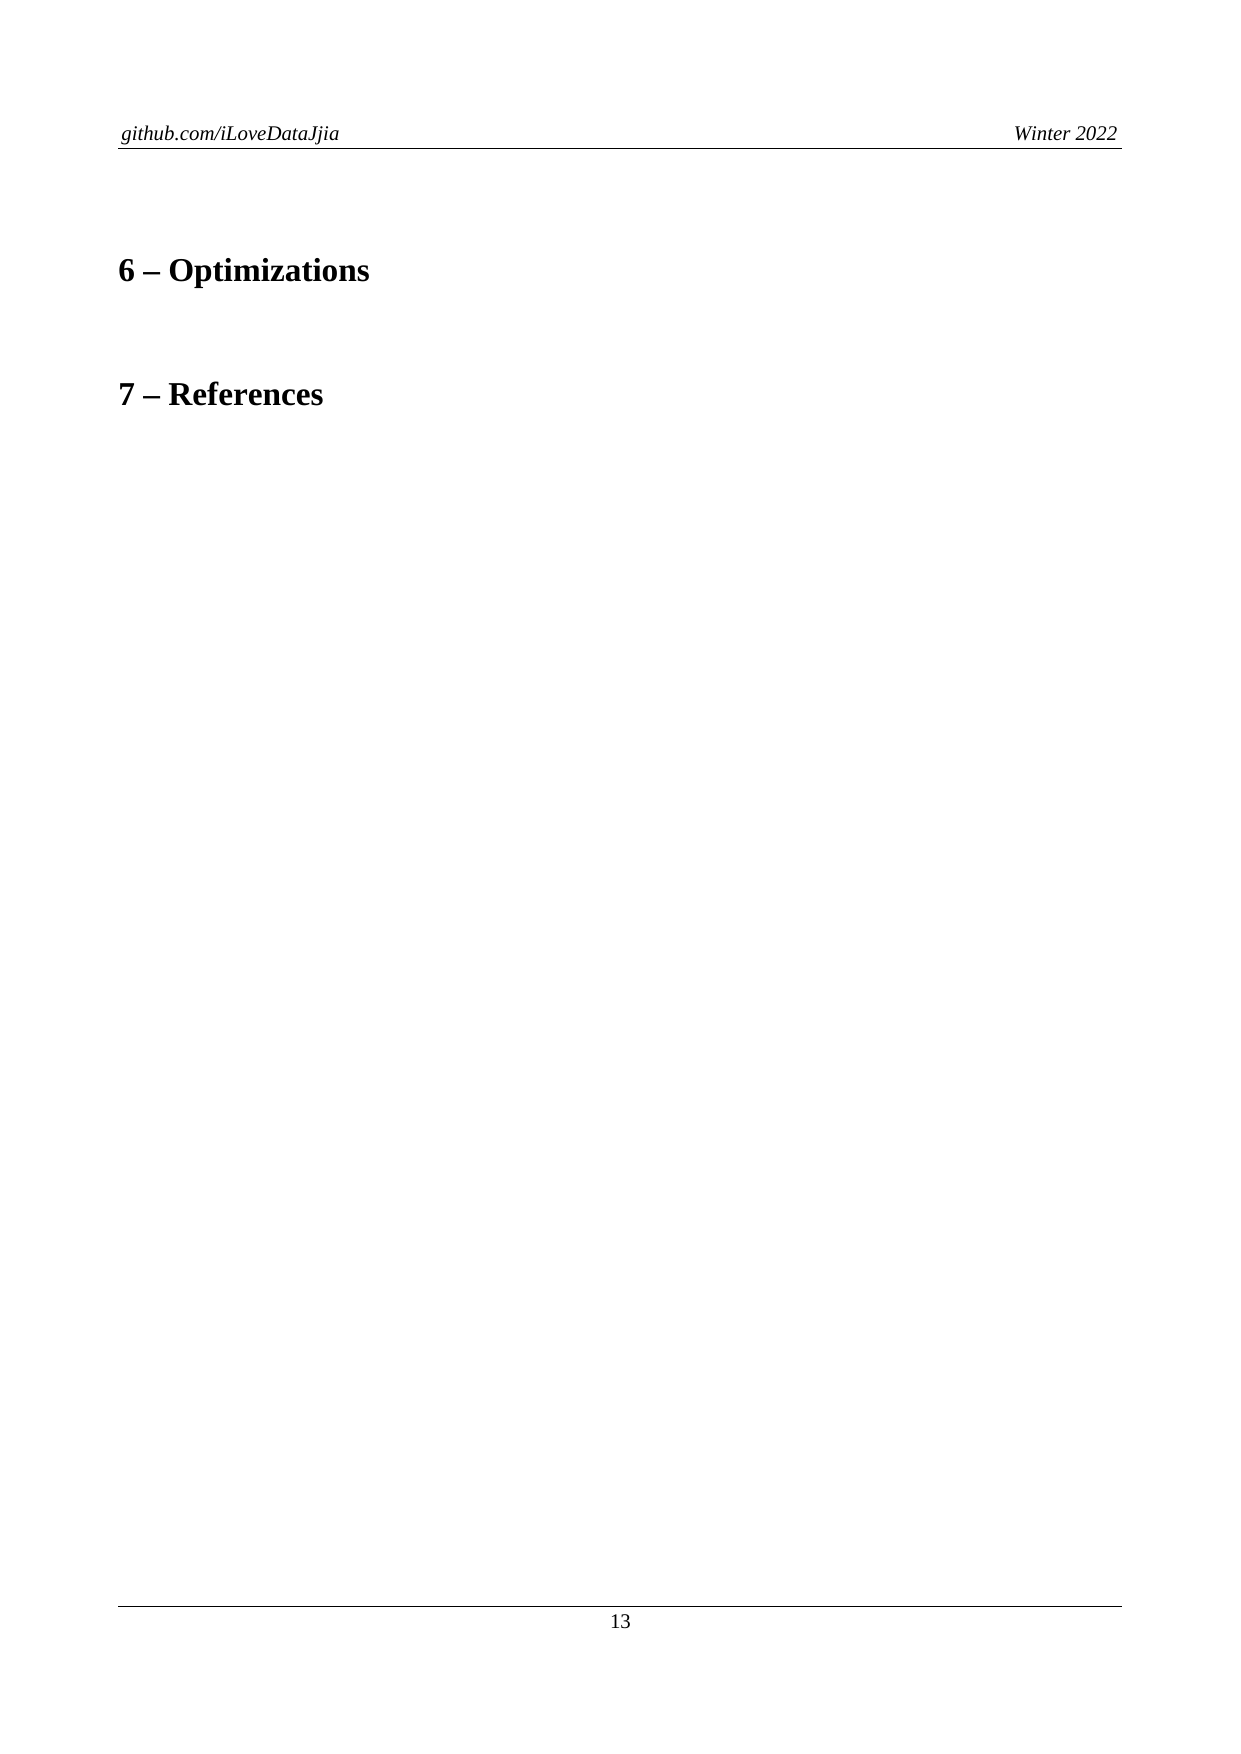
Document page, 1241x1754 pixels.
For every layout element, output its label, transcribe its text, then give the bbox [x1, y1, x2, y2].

subtitle 7 – References [118, 374, 1122, 412]
subtitle 6 – Optimizations [118, 250, 1122, 289]
